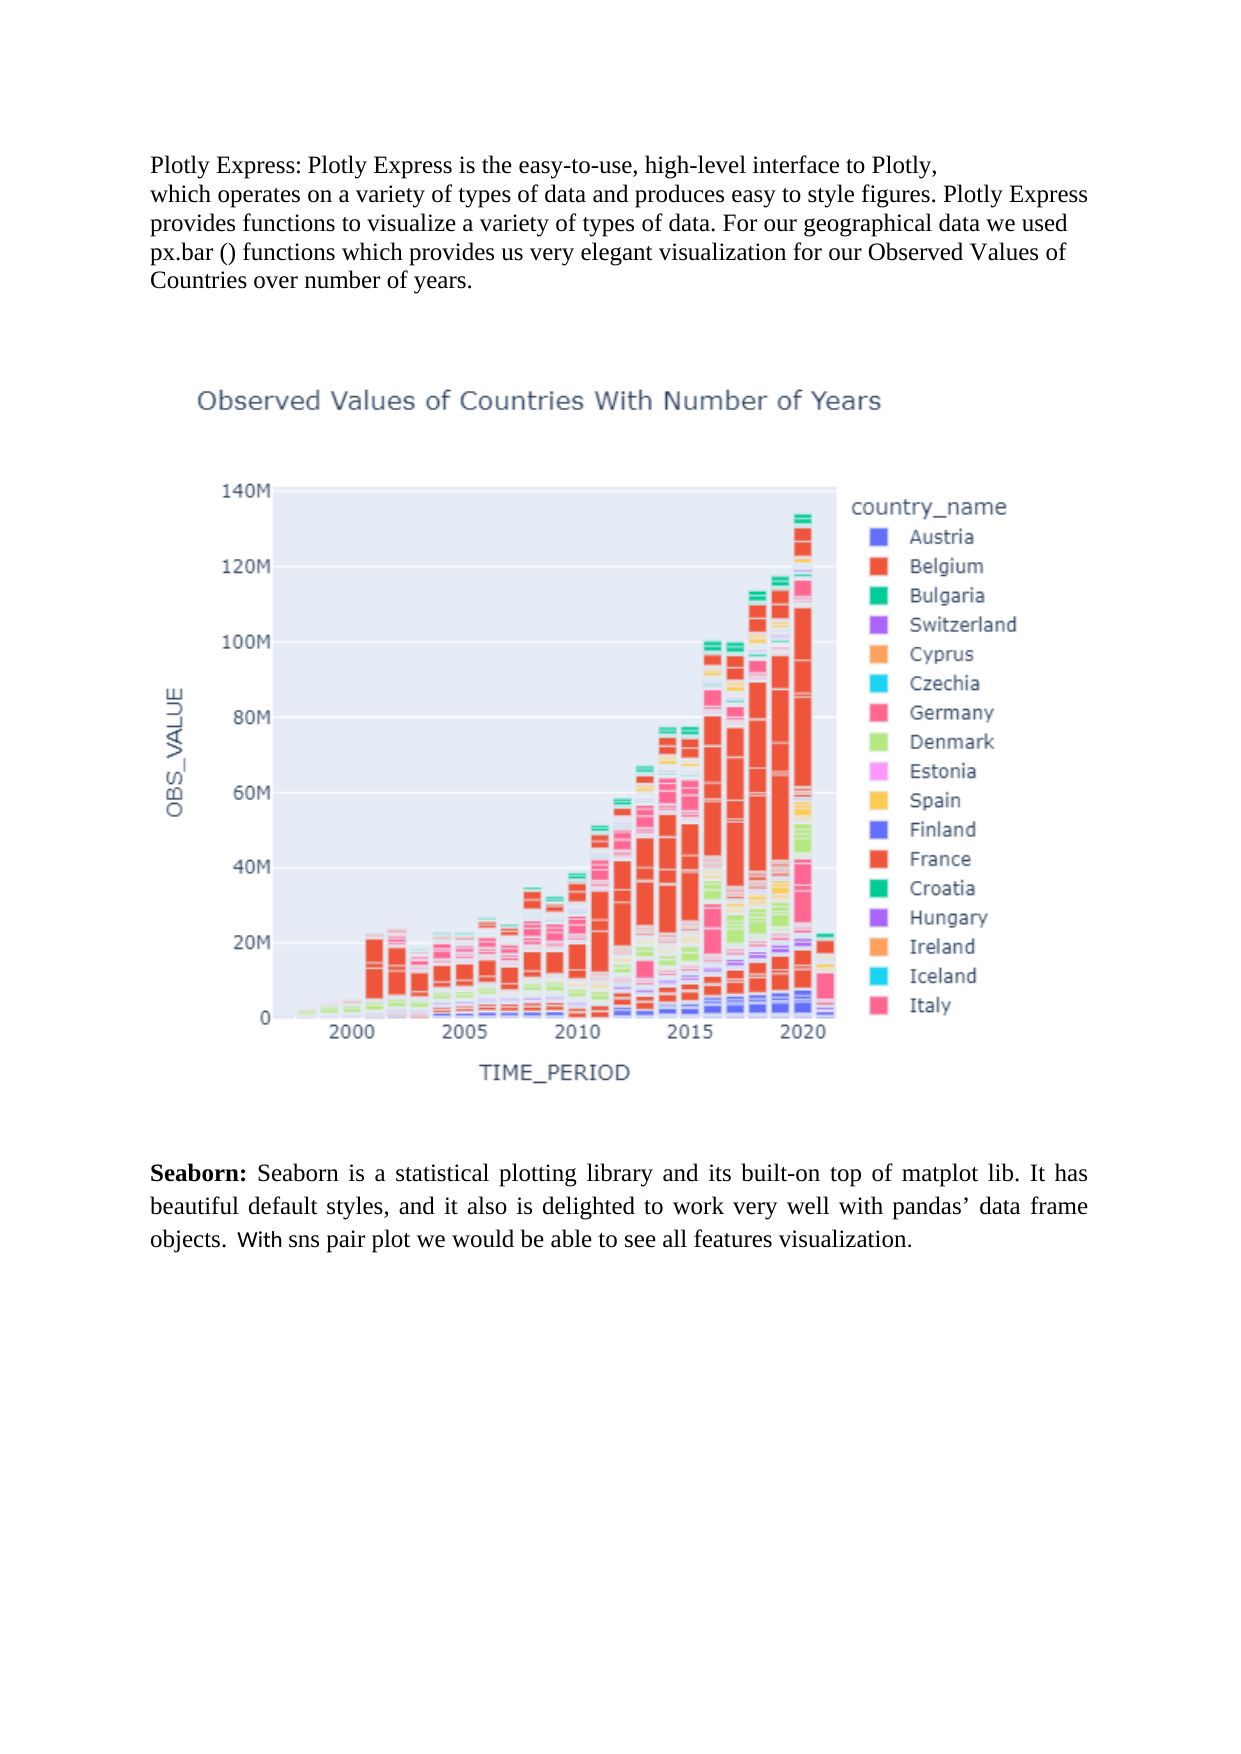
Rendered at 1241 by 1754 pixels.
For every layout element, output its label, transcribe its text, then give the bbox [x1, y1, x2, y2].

text Seaborn: Seaborn is a statistical plotting library and its built-on top of matplot lib. It has beautiful default styles, and it also is delighted to work very well with pandas’ data frame objects. With sns pair plot we would be able to see all features visualization. [150, 1158, 1090, 1253]
text Plotly Express: Plotly Express is the easy-to-use, high-level interface to Plotly, which operates on a variety of types of data and produces easy to style figures. Plotly Express provides functions to visualize a variety of types of data. For our geographical data we used px.bar () functions which provides us very elegant visualization for our Observed Values of Countries over number of years. [150, 150, 1090, 294]
